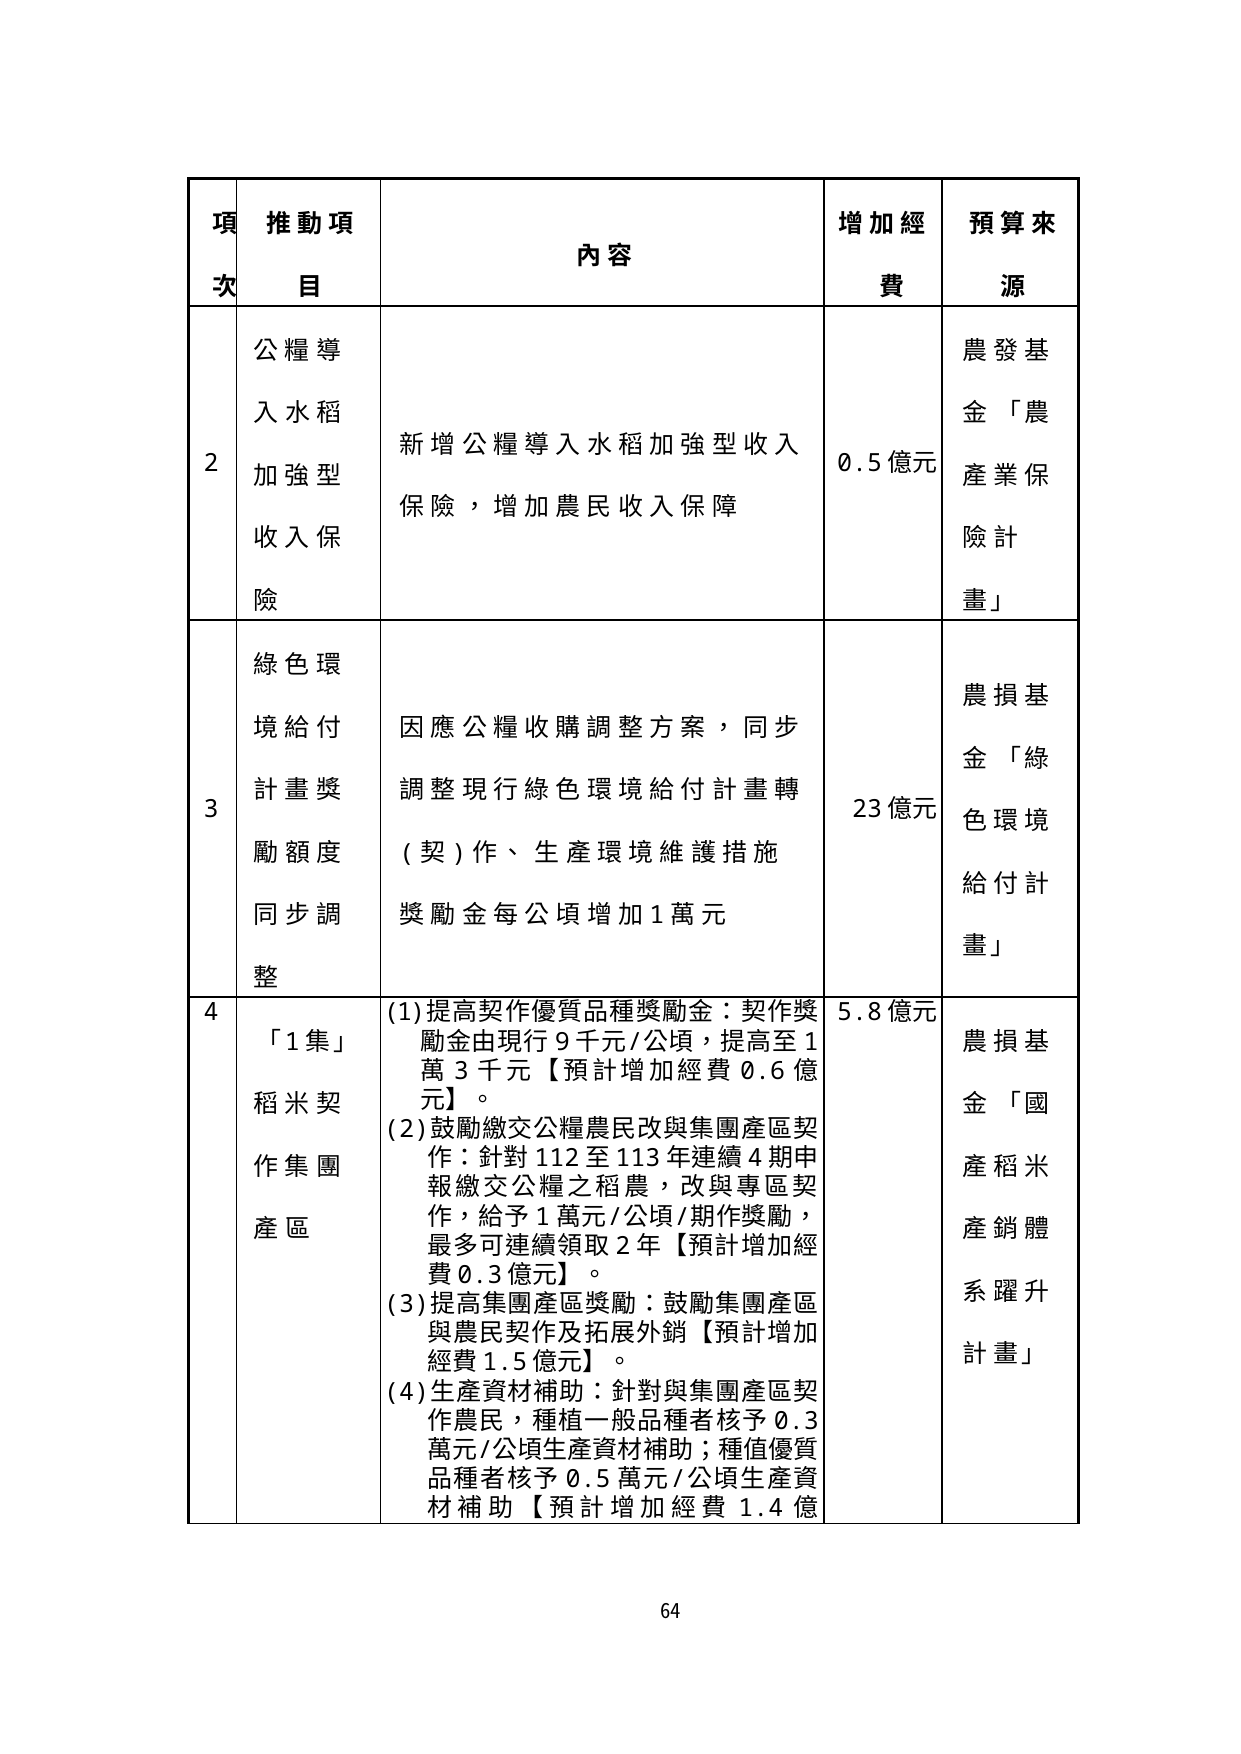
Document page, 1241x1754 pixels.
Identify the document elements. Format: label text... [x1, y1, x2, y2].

table_header 推動項目 [237, 180, 380, 305]
table_cell (1)提高契作優質品種獎勵金：契作獎勵金由現行9千元/公頃，提高至1萬3千元【預計增加經費0.6億元】。 (2)鼓勵繳交公糧農民改與集團產區契作：針對112至113年連續4期申報繳交公糧之稻農，改與專區契作，給予1萬元/公頃/期作獎勵，最多可連續領取2年【預計增加經費0.3億元】。 (3)提高集團產區獎勵：鼓勵集團產區與農民契作及拓展外銷【預計增加經費1.5億元】。 (4)生產資材補助：針對與集團產區契作農民，種植一般品種者核予0.3萬元/公頃生產資材補助；種值優質品種者核予0.5萬元/公頃生產資材補助【預計增加經費1.4億 [381, 998, 823, 1522]
table_cell 綠色環境給付計畫獎勵額度同步調整 [237, 621, 380, 996]
table_cell 0.5億元 [825, 307, 941, 619]
table_header 預算來源 [943, 180, 1077, 305]
table_cell 4 [190, 998, 236, 1522]
table_cell 2 [190, 307, 236, 619]
table_cell 因應公糧收購調整方案，同步調整現行綠色環境給付計畫轉(契)作、生產環境維護措施獎勵金每公頃增加1萬元 [381, 621, 823, 996]
table_cell 農發基金「農產業保險計畫」 [943, 307, 1077, 619]
table_header 增加經費 [825, 180, 941, 305]
table_cell 公糧導入水稻加強型收入保險 [237, 307, 380, 619]
table_cell 新增公糧導入水稻加強型收入保險，增加農民收入保障 [381, 307, 823, 619]
table_cell 5.8億元 [825, 998, 941, 1522]
table_cell 3 [190, 621, 236, 996]
table_cell 23億元 [825, 621, 941, 996]
table_header 內容 [381, 180, 823, 305]
table_header 項 次 [190, 180, 236, 305]
table_cell 農損基金「綠色環境給付計畫」 [943, 621, 1077, 996]
table_cell 農損基金「國產稻米產銷體系躍升計畫」 [943, 998, 1077, 1522]
table_cell 「1集」稻米契作集團產區 [237, 998, 380, 1522]
